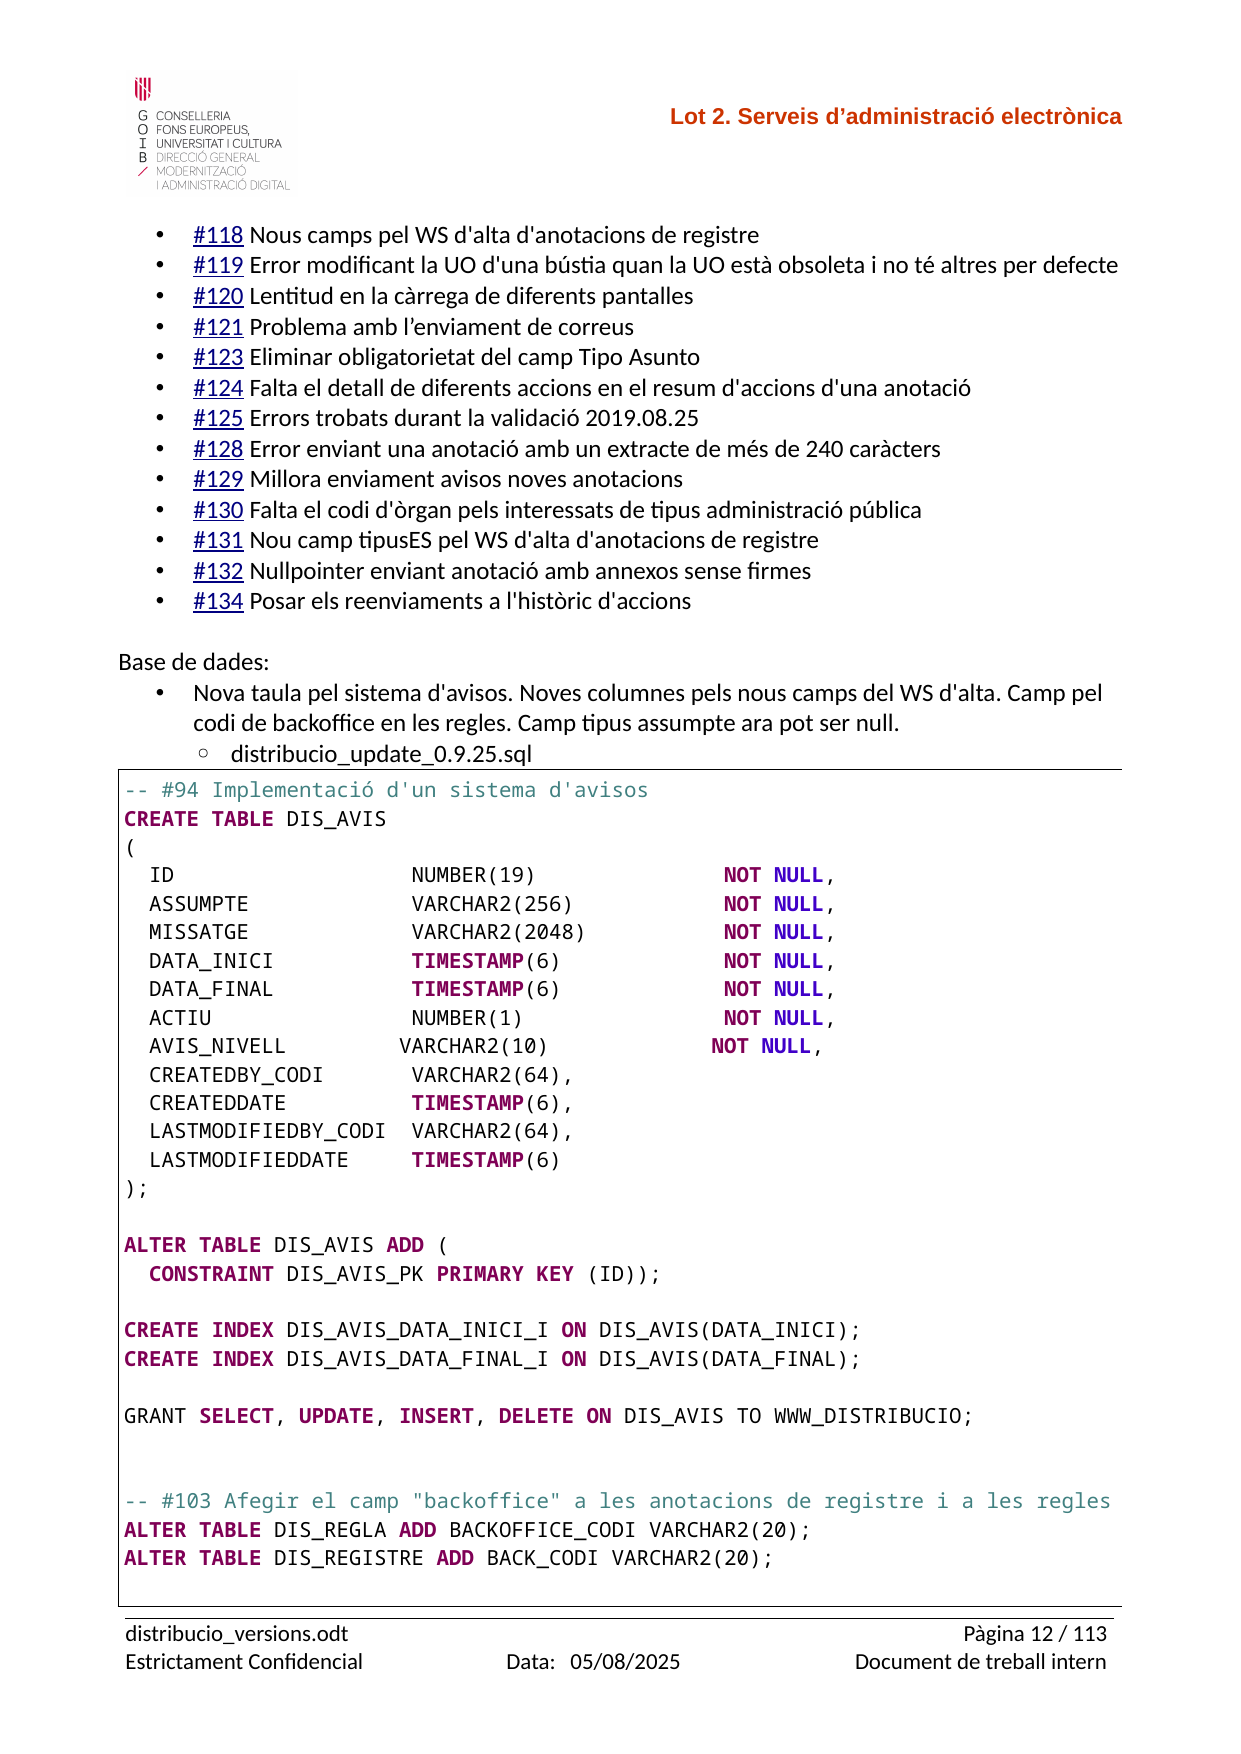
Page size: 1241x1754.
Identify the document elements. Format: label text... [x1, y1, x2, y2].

list #118 Nous camps pel WS d'alta d'anotacions de registre [156, 219, 1122, 250]
list #132 Nullpointer enviant anotació amb annexos sense firmes [156, 555, 1122, 585]
list #121 Problema amb l’enviament de correus [156, 311, 1122, 341]
list #131 Nou camp tipusES pel WS d'alta d'anotacions de registre [156, 524, 1122, 555]
list #124 Falta el detall de diferents accions en el resum d'accions d'una anotació [156, 372, 1122, 402]
list #134 Posar els reenviaments a l'històric d'accions [156, 585, 1122, 616]
list #130 Falta el codi d'òrgan pels interessats de tipus administració pública [156, 494, 1122, 524]
list #120 Lentitud en la càrrega de diferents pantalles [156, 280, 1122, 311]
list #128 Error enviant una anotació amb un extracte de més de 240 caràcters [156, 433, 1122, 463]
picture [126, 70, 299, 197]
list distribucio_update_0.9.25.sql [193, 738, 1122, 768]
list #129 Millora enviament avisos noves anotacions [156, 463, 1122, 494]
list #119 Error modificant la UO d'una bústia quan la UO està obsoleta i no té altres per defecte [156, 250, 1122, 280]
table_header -- #94 Implementació d'un sistema d'avisos CREATE TABLE DIS_AVIS ( ID NUMBER(19) NOT NULL, ASSUMPTE VARCHAR2(256) NOT NULL, MISSATGE VARCHAR2(2048) NOT NULL, DATA_INICI TIMESTAMP(6) NOT NULL, DATA_FINAL TIMESTAMP(6) NOT NULL, ACTIU NUMBER(1) NOT NULL, AVIS_NIVELL VARCHAR2(10) NOT NULL, CREATEDBY_CODI VARCHAR2(64), CREATEDDATE TIMESTAMP(6), LASTMODIFIEDBY_CODI VARCHAR2(64), LASTMODIFIEDDATE TIMESTAMP(6) ); ALTER TABLE DIS_AVIS ADD ( CONSTRAINT DIS_AVIS_PK PRIMARY KEY (ID)); CREATE INDEX DIS_AVIS_DATA_INICI_I ON DIS_AVIS(DATA_INICI); CREATE INDEX DIS_AVIS_DATA_FINAL_I ON DIS_AVIS(DATA_FINAL); GRANT SELECT, UPDATE, INSERT, DELETE ON DIS_AVIS TO WWW_DISTRIBUCIO; -- #103 Afegir el camp "backoffice" a les anotacions de registre i a les regles ALTER TABLE DIS_REGLA ADD BACKOFFICE_CODI VARCHAR2(20); ALTER TABLE DIS_REGISTRE ADD BACK_CODI VARCHAR2(20); [119, 770, 1122, 1606]
list Nova taula pel sistema d'avisos. Noves columnes pels nous camps del WS d'alta. Camp pel codi de backoffice en les regles. Camp tipus assumpte ara pot ser null. [156, 677, 1122, 738]
list #125 Errors trobats durant la validació 2019.08.25 [156, 402, 1122, 433]
text Base de dades: [118, 646, 1122, 677]
list #123 Eliminar obligatorietat del camp Tipo Asunto [156, 341, 1122, 372]
